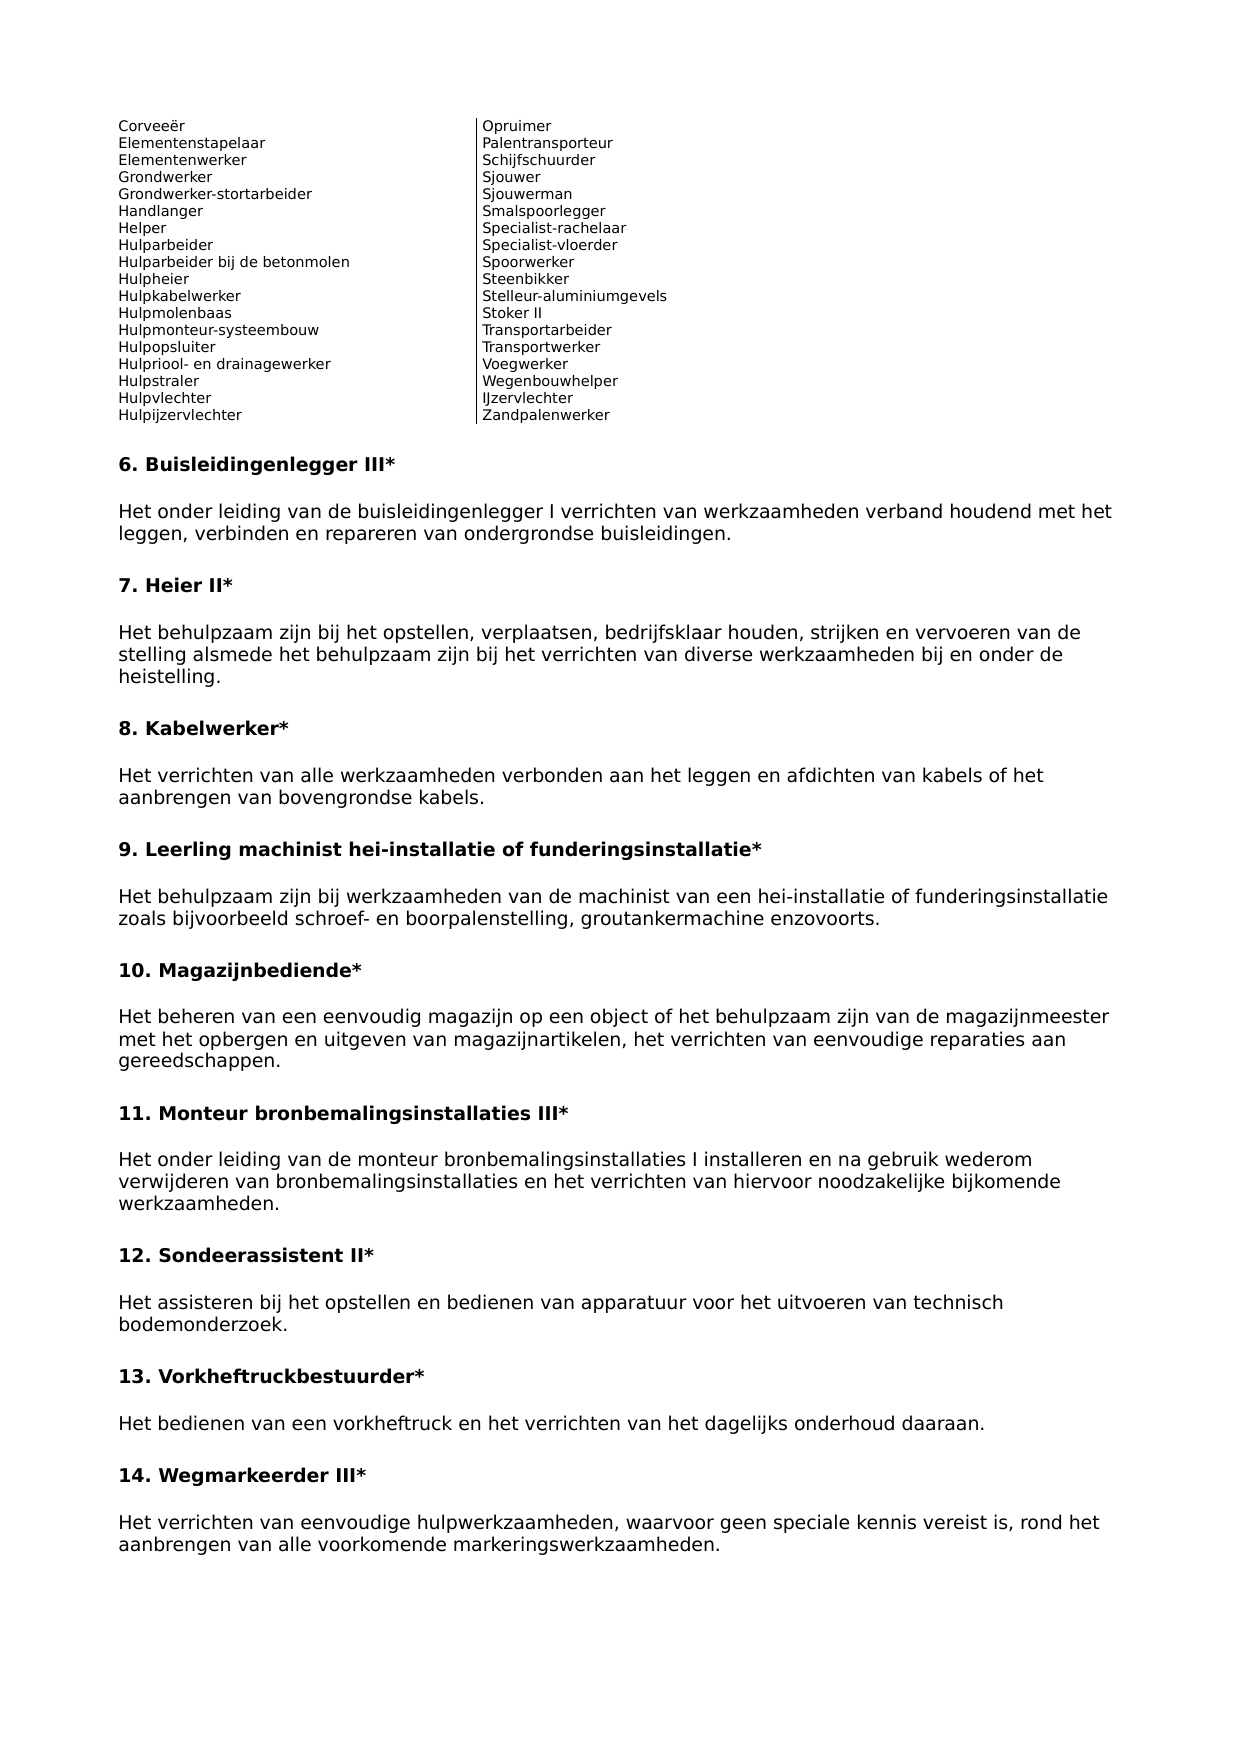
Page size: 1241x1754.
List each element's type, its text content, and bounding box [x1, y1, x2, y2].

text Het assisteren bij het opstellen en bedienen van apparatuur voor het uitvoeren van technisch bodemonderzoek. [118, 1292, 1122, 1336]
table_cell Specialist-vloerder [477, 237, 1122, 254]
table_cell Sjouwer [477, 169, 1122, 186]
table_cell Hulparbeider bij de betonmolen [118, 254, 476, 271]
table_cell Palentransporteur [477, 135, 1122, 152]
table_cell Hulpstraler [118, 373, 476, 390]
table_cell Helper [118, 220, 476, 237]
text Het verrichten van alle werkzaamheden verbonden aan het leggen en afdichten van kabels of het aanbrengen van bovengrondse kabels. [118, 764, 1122, 808]
table_cell Zandpalenwerker [477, 407, 1122, 424]
table_cell Transportwerker [477, 339, 1122, 356]
table_cell Grondwerker-stortarbeider [118, 186, 476, 203]
table_cell Hulpriool- en drainagewerker [118, 356, 476, 373]
table_cell Handlanger [118, 203, 476, 220]
table_cell Hulpmonteur-systeembouw [118, 322, 476, 339]
table_cell Specialist-rachelaar [477, 220, 1122, 237]
text Het onder leiding van de buisleidingenlegger I verrichten van werkzaamheden verband houdend met het leggen, verbinden en repareren van ondergrondse buisleidingen. [118, 501, 1122, 545]
table_cell Hulparbeider [118, 237, 476, 254]
table_cell Steenbikker [477, 271, 1122, 288]
table_cell Stoker II [477, 305, 1122, 322]
text Het onder leiding van de monteur bronbemalingsinstallaties I installeren en na gebruik wederom verwijderen van bronbemalingsinstallaties en het verrichten van hiervoor noodzakelijke bijkomende werkzaamheden. [118, 1149, 1122, 1215]
subtitle 11. Monteur bronbemalingsinstallaties III* [118, 1102, 1122, 1124]
table_cell Stelleur-aluminiumgevels [477, 288, 1122, 305]
subtitle 9. Leerling machinist hei-installatie of funderingsinstallatie* [118, 838, 1122, 861]
table_cell Smalspoorlegger [477, 203, 1122, 220]
table_cell Elementenwerker [118, 152, 476, 169]
table_cell Hulpheier [118, 271, 476, 288]
subtitle 10. Magazijnbediende* [118, 959, 1122, 981]
table_cell Hulpopsluiter [118, 339, 476, 356]
table_cell Elementenstapelaar [118, 135, 476, 152]
table_cell Voegwerker [477, 356, 1122, 373]
subtitle 14. Wegmarkeerder III* [118, 1465, 1122, 1487]
table_cell Hulpmolenbaas [118, 305, 476, 322]
subtitle 7. Heier II* [118, 575, 1122, 597]
table_cell Hulpkabelwerker [118, 288, 476, 305]
table_cell Transportarbeider [477, 322, 1122, 339]
text Het bedienen van een vorkheftruck en het verrichten van het dagelijks onderhoud daaraan. [118, 1413, 1122, 1435]
table_cell Corveeër [118, 118, 476, 135]
table_cell Opruimer [477, 118, 1122, 135]
text Het behulpzaam zijn bij werkzaamheden van de machinist van een hei-installatie of funderingsinstallatie zoals bijvoorbeeld schroef- en boorpalenstelling, groutankermachine enzovoorts. [118, 886, 1122, 929]
table_cell Schijfschuurder [477, 152, 1122, 169]
table_cell Wegenbouwhelper [477, 373, 1122, 390]
table_cell IJzervlechter [477, 390, 1122, 407]
table_cell Spoorwerker [477, 254, 1122, 271]
subtitle 12. Sondeerassistent II* [118, 1245, 1122, 1267]
table_cell Hulpijzervlechter [118, 407, 476, 424]
subtitle 13. Vorkheftruckbestuurder* [118, 1366, 1122, 1388]
text Het behulpzaam zijn bij het opstellen, verplaatsen, bedrijfsklaar houden, strijken en vervoeren van de stelling alsmede het behulpzaam zijn bij het verrichten van diverse werkzaamheden bij en onder de heistelling. [118, 622, 1122, 688]
subtitle 8. Kabelwerker* [118, 718, 1122, 739]
text Het beheren van een eenvoudig magazijn op een object of het behulpzaam zijn van de magazijnmeester met het opbergen en uitgeven van magazijnartikelen, het verrichten van eenvoudige reparaties aan gereedschappen. [118, 1006, 1122, 1072]
table_cell Grondwerker [118, 169, 476, 186]
subtitle 6. Buisleidingenlegger III* [118, 454, 1122, 476]
table_cell Sjouwerman [477, 186, 1122, 203]
table_cell Hulpvlechter [118, 390, 476, 407]
text Het verrichten van eenvoudige hulpwerkzaamheden, waarvoor geen speciale kennis vereist is, rond het aanbrengen van alle voorkomende markeringswerkzaamheden. [118, 1512, 1122, 1556]
